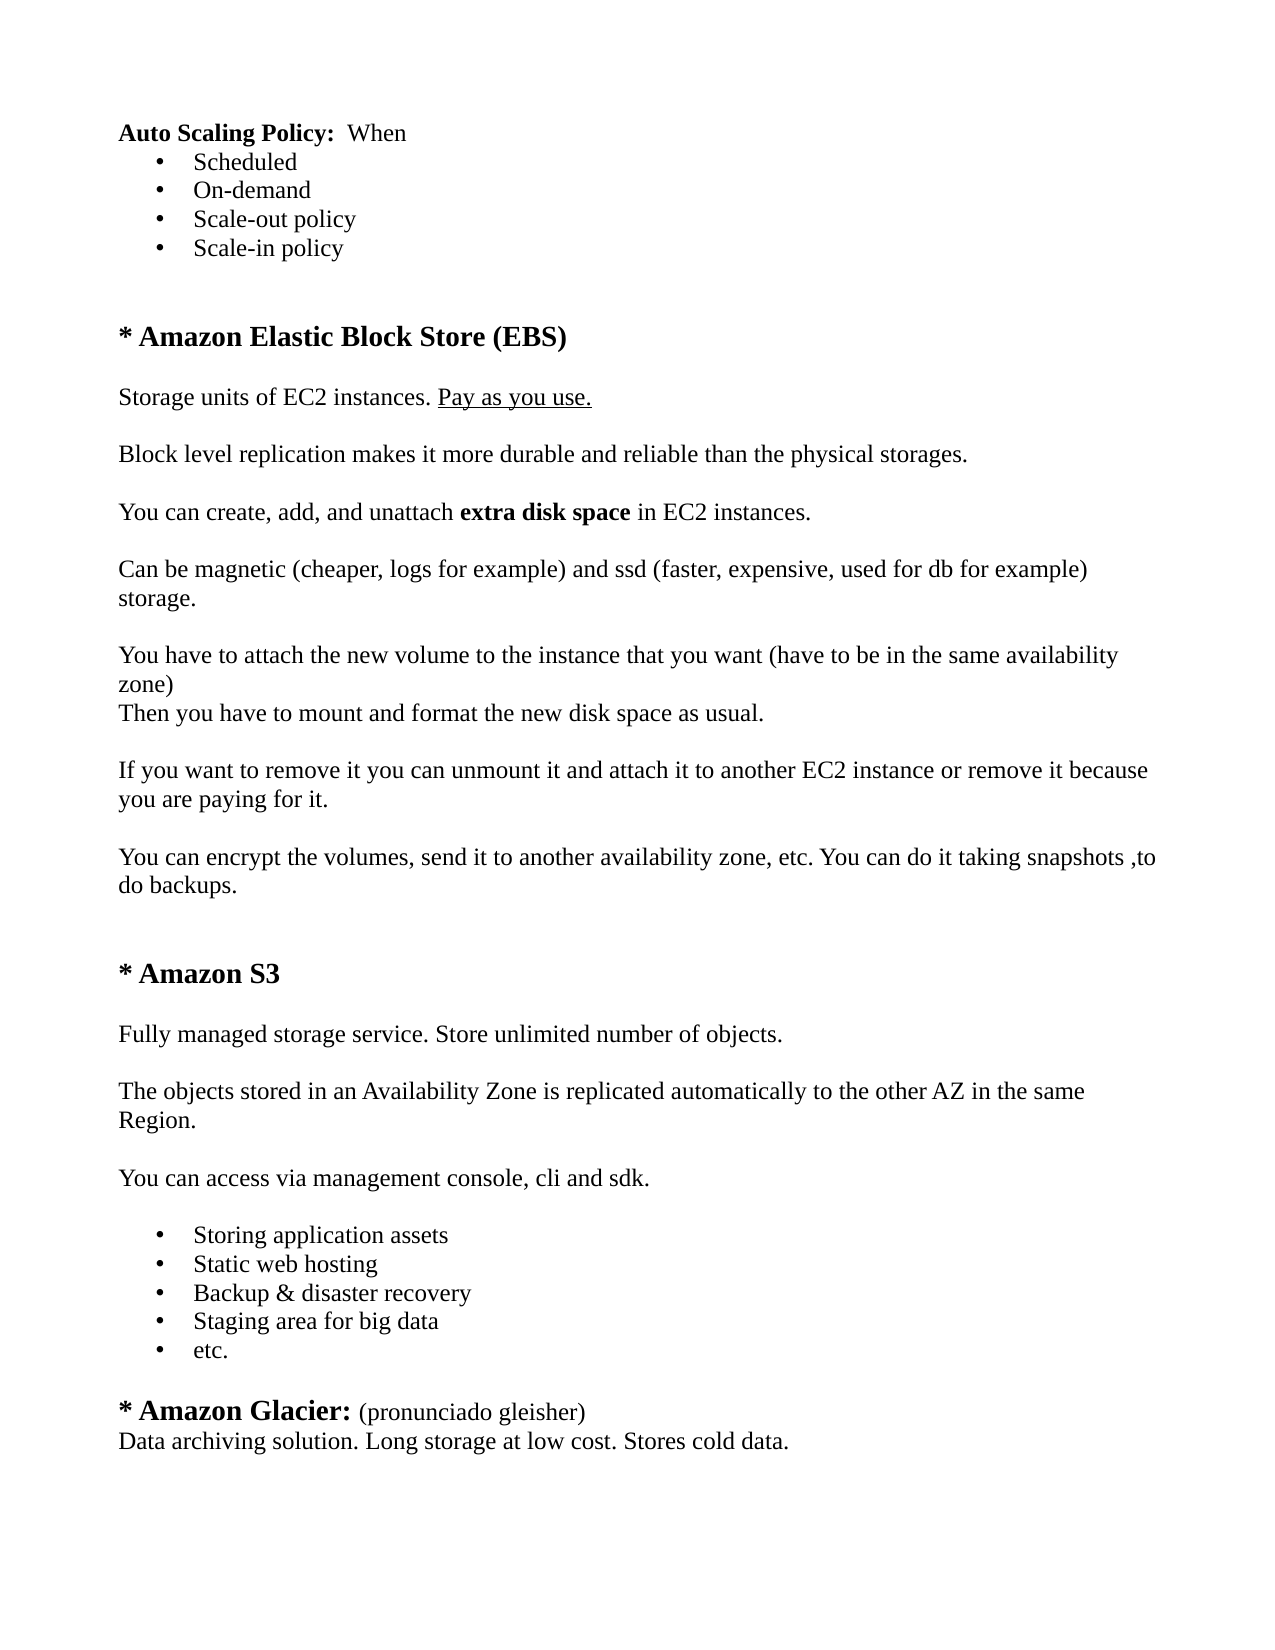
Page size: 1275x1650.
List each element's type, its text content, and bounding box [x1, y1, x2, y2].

list On-demand [156, 176, 1157, 204]
text You can access via management console, cli and sdk. [118, 1163, 1157, 1191]
text You can encrypt the volumes, send it to another availability zone, etc. You can do it taking snapshots ,to do backups. [118, 842, 1157, 899]
list Static web hosting [156, 1249, 1157, 1278]
text Data archiving solution. Long storage at low cost. Stores cold data. [118, 1426, 1157, 1455]
text Auto Scaling Policy: When [118, 118, 1157, 147]
list Storing application assets [156, 1220, 1157, 1249]
text You have to attach the new volume to the instance that you want (have to be in the same availability zone) [118, 640, 1157, 698]
text Storage units of EC2 instances. Pay as you use. [118, 382, 1157, 410]
text The objects stored in an Availability Zone is replicated automatically to the other AZ in the same Region. [118, 1076, 1157, 1134]
text * Amazon Elastic Block Store (EBS) [118, 319, 1157, 353]
list Staging area for big data [156, 1306, 1157, 1335]
list Scheduled [156, 147, 1157, 176]
text You can create, add, and unattach extra disk space in EC2 instances. [118, 497, 1157, 525]
text * Amazon S3 [118, 957, 1157, 990]
text Then you have to mount and format the new disk space as usual. [118, 698, 1157, 727]
list Backup & disaster recovery [156, 1278, 1157, 1306]
list Scale-out policy [156, 204, 1157, 233]
text * Amazon Glacier: (pronunciado gleisher) [118, 1393, 1157, 1426]
text Fully managed storage service. Store unlimited number of objects. [118, 1019, 1157, 1048]
text Block level replication makes it more durable and reliable than the physical storages. [118, 439, 1157, 468]
list etc. [156, 1335, 1157, 1364]
text If you want to remove it you can unmount it and attach it to another EC2 instance or remove it because you are paying for it. [118, 755, 1157, 813]
text Can be magnetic (cheaper, logs for example) and ssd (faster, expensive, used for db for example) storage. [118, 554, 1157, 612]
list Scale-in policy [156, 233, 1157, 262]
